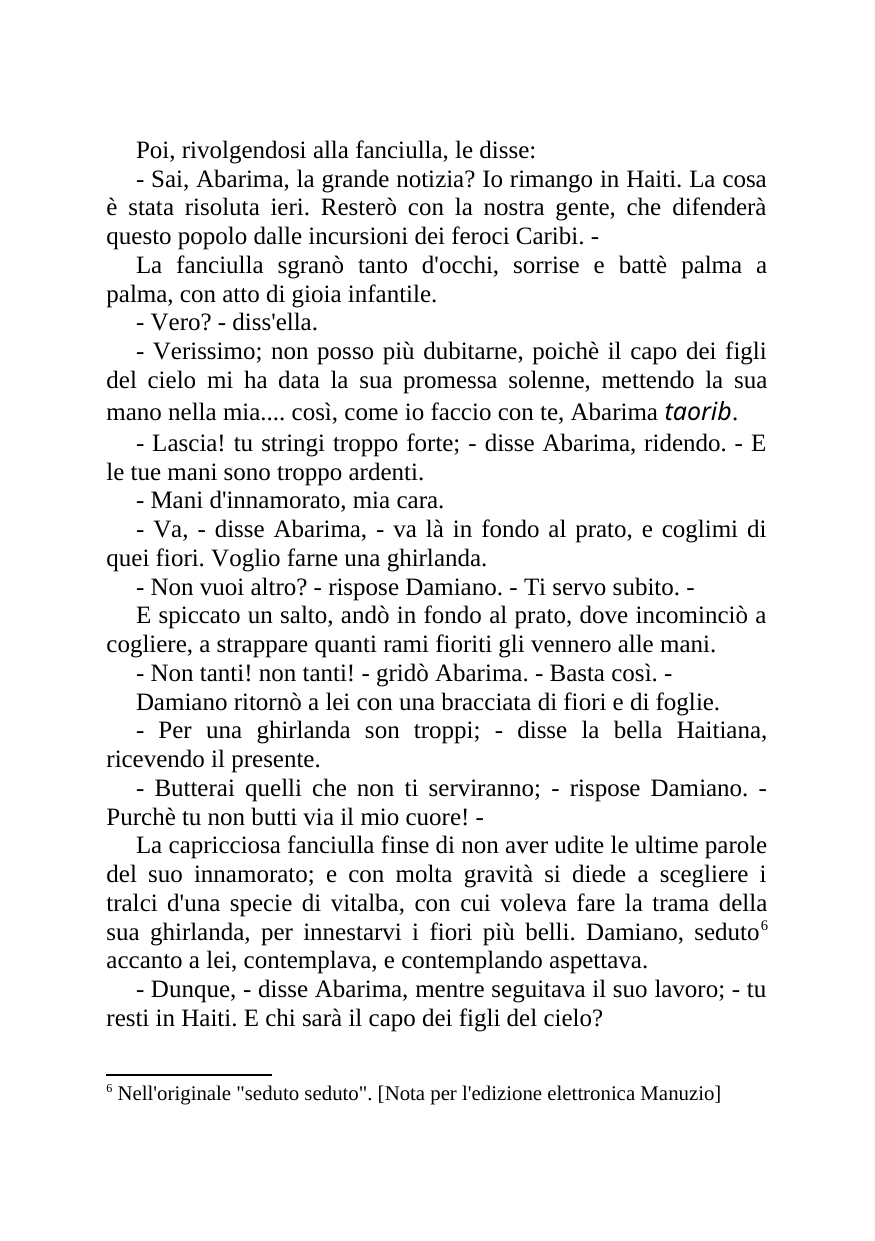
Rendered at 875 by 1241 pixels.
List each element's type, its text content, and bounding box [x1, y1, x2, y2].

text - Va, - disse Abarima, - va là in fondo al prato, e coglimi di quei fiori. Voglio farne una ghirlanda. [106, 514, 768, 572]
text - Lascia! tu stringi troppo forte; - disse Abarima, ridendo. - E le tue mani sono troppo ardenti. [106, 428, 768, 485]
text - Per una ghirlanda son troppi; - disse la bella Haitiana, ricevendo il presente. [106, 715, 768, 773]
text - Mani d'innamorato, mia cara. [106, 485, 768, 514]
text - Non vuoi altro? - rispose Damiano. - Ti servo subito. - [106, 572, 768, 600]
text Nell'originale "seduto seduto". [Nota per l'edizione elettronica Manuzio] [106, 1081, 768, 1105]
text Damiano ritornò a lei con una bracciata di fiori e di foglie. [106, 687, 768, 715]
text - Non tanti! non tanti! - gridò Abarima. - Basta così. - [106, 658, 768, 687]
text - Dunque, - disse Abarima, mentre seguitava il suo lavoro; - tu resti in Haiti. E chi sarà il capo dei figli del cielo? [106, 974, 768, 1032]
text E spiccato un salto, andò in fondo al prato, dove incominciò a cogliere, a strappare quanti rami fioriti gli vennero alle mani. [106, 600, 768, 658]
text - Butterai quelli che non ti serviranno; - rispose Damiano. - Purchè tu non butti via il mio cuore! - [106, 773, 768, 830]
text Poi, rivolgendosi alla fanciulla, le disse: [106, 135, 768, 164]
text La fanciulla sgranò tanto d'occhi, sorrise e battè palma a palma, con atto di gioia infantile. [106, 250, 768, 307]
text - Sai, Abarima, la grande notizia? Io rimango in Haiti. La cosa è stata risoluta ieri. Resterò con la nostra gente, che difenderà questo popolo dalle incursioni dei feroci Caribi. - [106, 164, 768, 250]
text - Verissimo; non posso più dubitarne, poichè il capo dei figli del cielo mi ha data la sua promessa solenne, mettendo la sua mano nella mia.... così, come io faccio con te, Abarima taorib. [106, 336, 768, 428]
text La capricciosa fanciulla finse di non aver udite le ultime parole del suo innamorato; e con molta gravità si diede a scegliere i tralci d'una specie di vitalba, con cui voleva fare la trama della sua ghirlanda, per innestarvi i fiori più belli. Damiano, seduto accanto a lei, contemplava, e contemplando aspettava. [106, 830, 768, 974]
text - Vero? - diss'ella. [106, 307, 768, 336]
